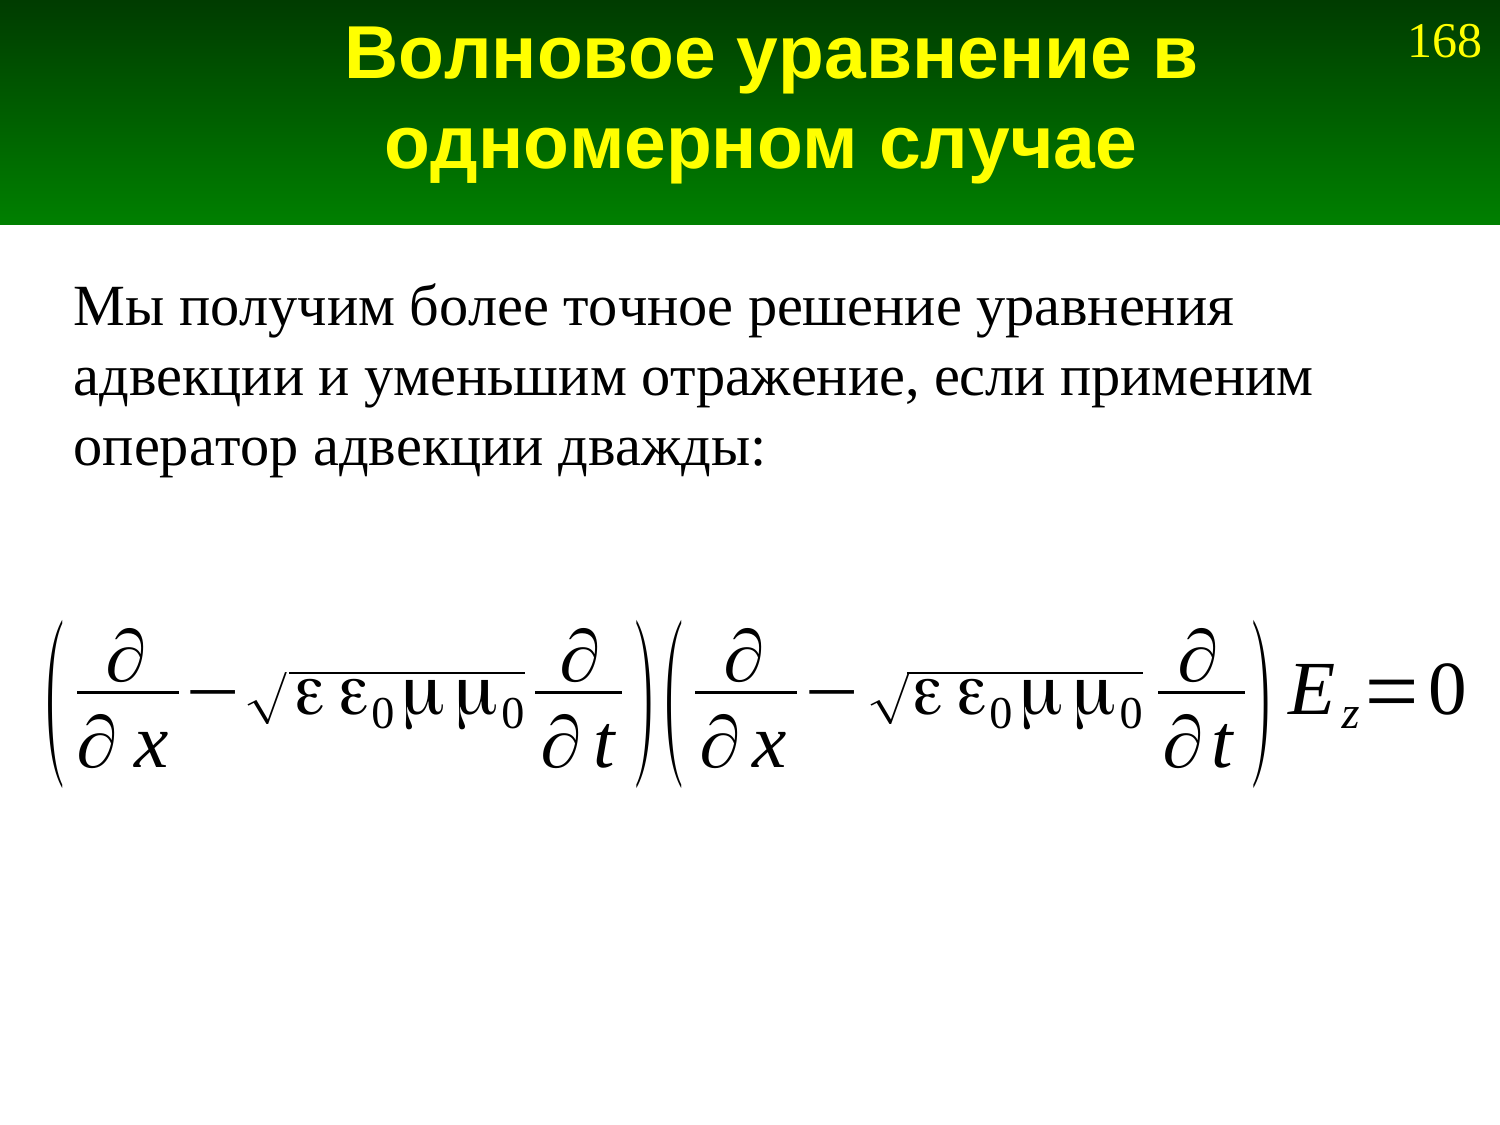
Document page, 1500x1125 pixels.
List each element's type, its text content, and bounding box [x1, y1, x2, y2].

title Волновое уравнение в одномерном случае [123, 0, 1399, 192]
text_box Мы получим более точное решение уравнения адвекции и уменьшим отражение, если применим оператор адвекции дважды: [59, 259, 1441, 485]
chart [23, 614, 1486, 791]
